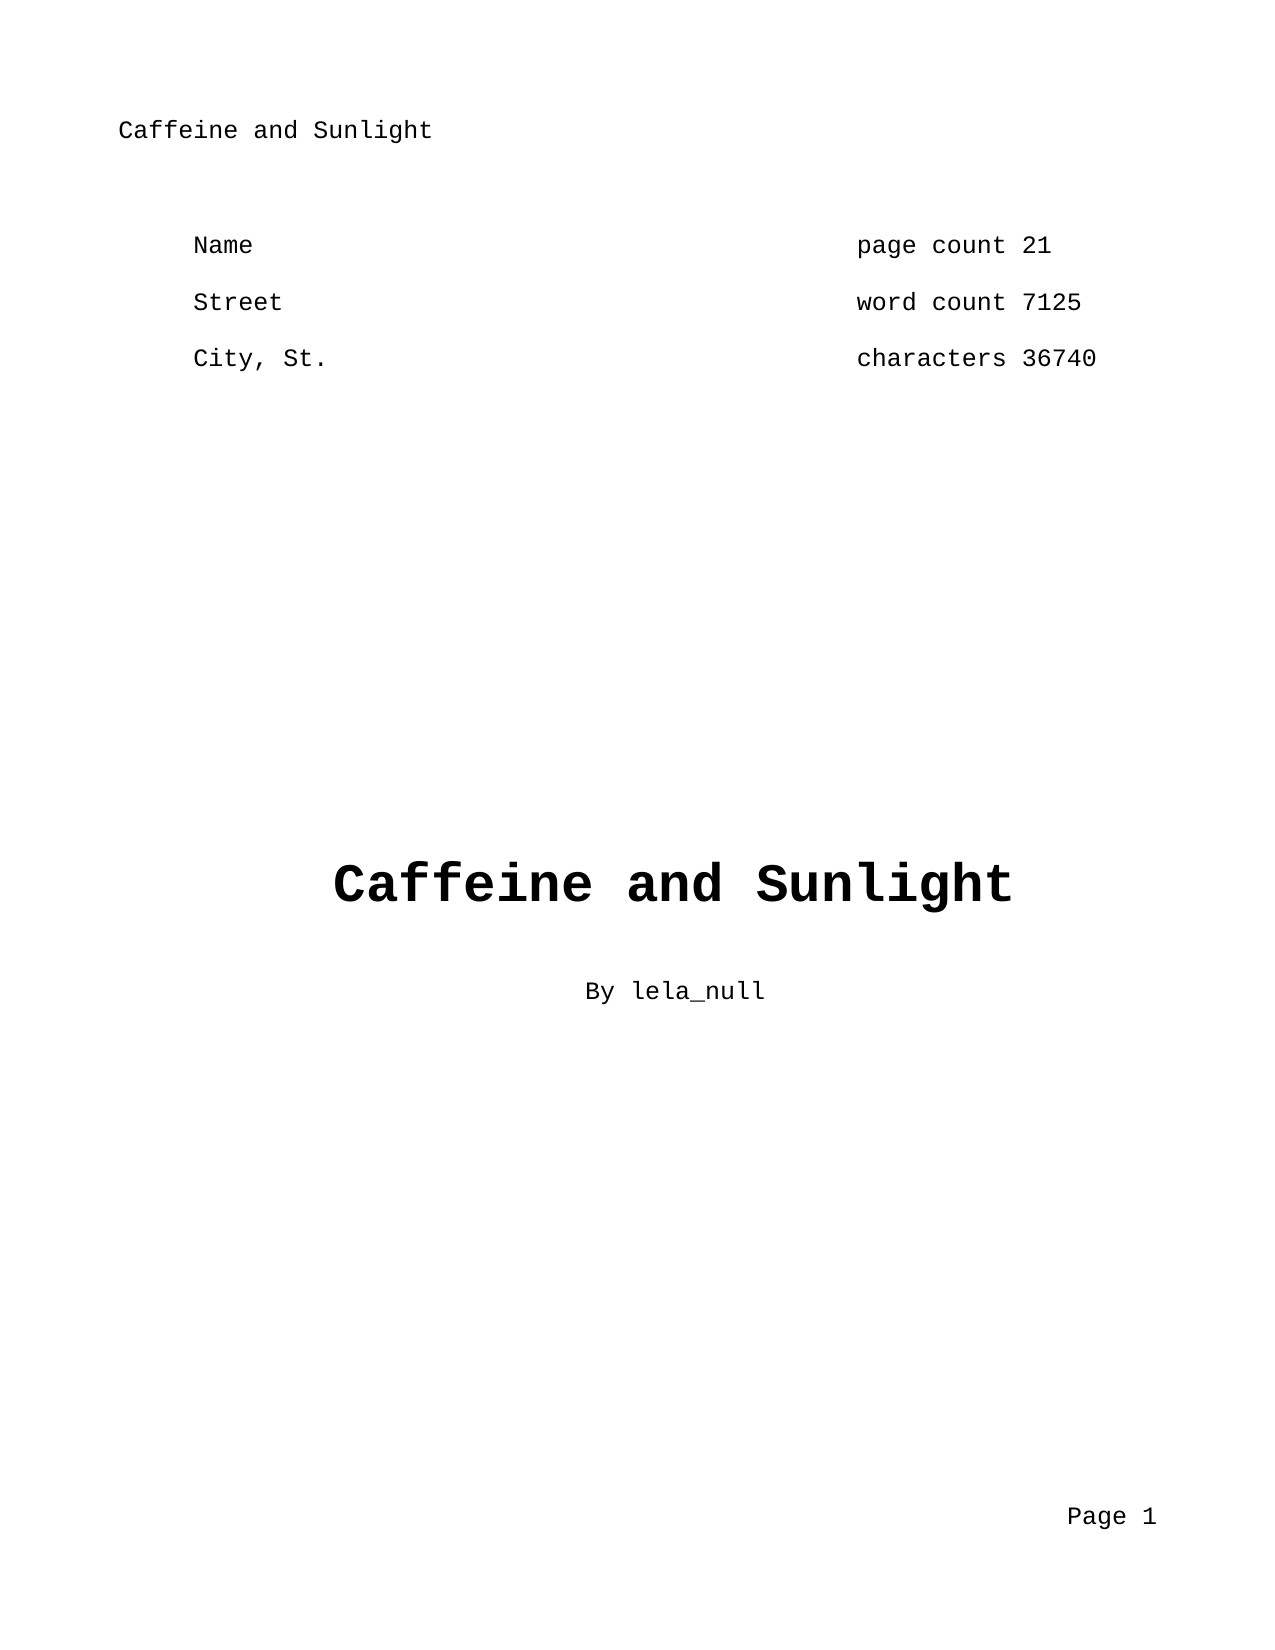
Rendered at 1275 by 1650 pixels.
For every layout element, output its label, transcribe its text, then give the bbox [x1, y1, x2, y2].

text Street word count 7125 [118, 289, 1157, 318]
text By lela_null [118, 979, 1157, 1007]
text City, St. characters 36740 [118, 346, 1157, 374]
subtitle Caffeine and Sunlight [118, 856, 1157, 917]
text Name page count 21 [118, 233, 1157, 261]
